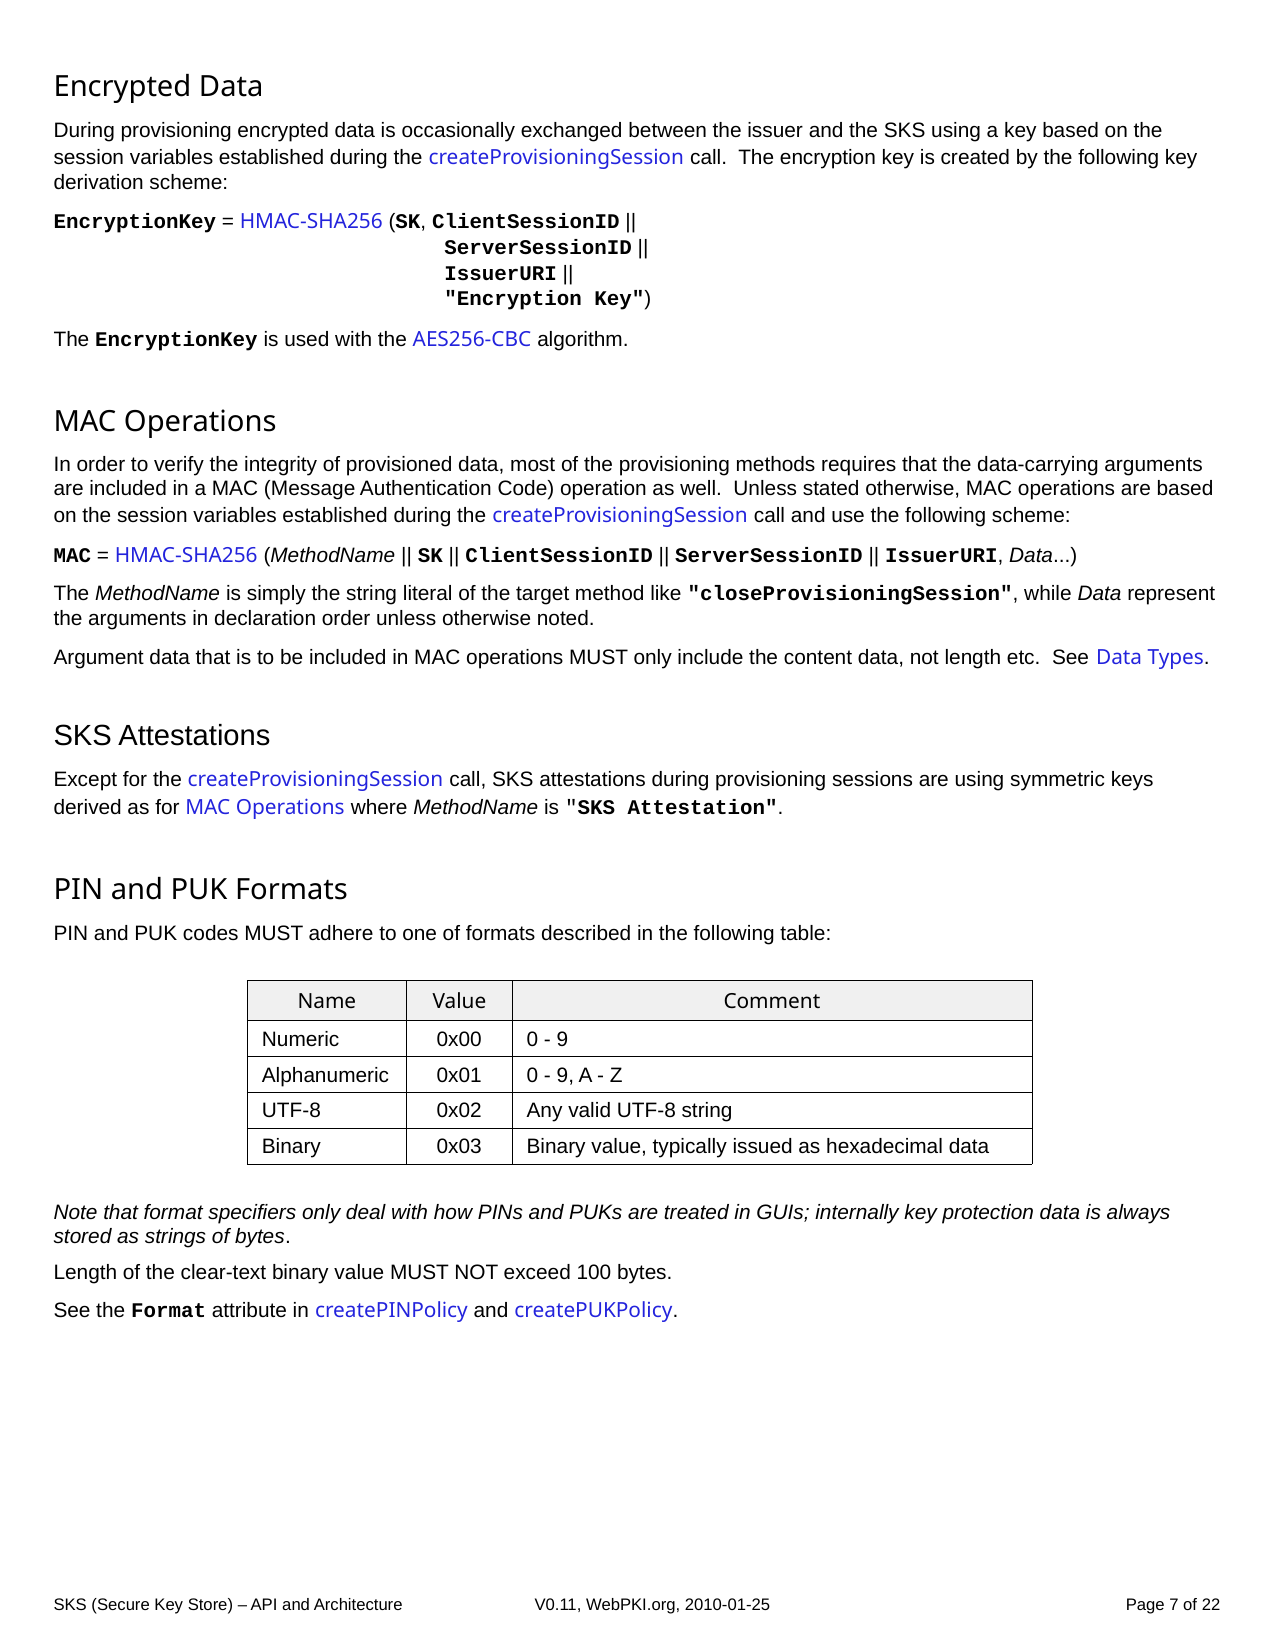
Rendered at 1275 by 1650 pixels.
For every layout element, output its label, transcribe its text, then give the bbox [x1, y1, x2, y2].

subtitle MAC Operations [53, 400, 1221, 439]
table_header Name [248, 981, 406, 1020]
text The MethodName is simply the string literal of the target method like "closeProvisioningSession", while Data represent the arguments in declaration order unless otherwise noted. [53, 580, 1221, 630]
subtitle SKS Attestations [53, 718, 1221, 751]
table_cell Any valid UTF-8 string [513, 1093, 1032, 1128]
table_cell Binary [248, 1129, 406, 1164]
text EncryptionKey = HMAC-SHA256 (SK, ClientSessionID || ServerSessionID || IssuerURI || "Encryption Key") [53, 206, 1221, 312]
text Argument data that is to be included in MAC operations MUST only include the content data, not length etc. See Data Types. [53, 642, 1221, 670]
table_cell Numeric [248, 1021, 406, 1056]
text PIN and PUK codes MUST adhere to one of formats described in the following table: [53, 920, 1221, 968]
table_cell 0x02 [407, 1093, 512, 1128]
subtitle Encrypted Data [53, 66, 1221, 105]
text See the Format attribute in createPINPolicy and createPUKPolicy. [53, 1295, 1221, 1324]
table_header Comment [513, 981, 1032, 1020]
text Length of the clear-text binary value MUST NOT exceed 100 bytes. [53, 1260, 1221, 1284]
text In order to verify the integrity of provisioned data, most of the provisioning methods requires that the data-carrying arguments are included in a MAC (Message Authentication Code) operation as well. Unless stated otherwise, MAC operations are based on the session variables established during the createProvisioningSession call and use the following scheme: [53, 452, 1221, 528]
text Except for the createProvisioningSession call, SKS attestations during provisioning sessions are using symmetric keys derived as for MAC Operations where MethodName is "SKS Attestation". [53, 764, 1221, 821]
table_cell UTF-8 [248, 1093, 406, 1128]
table_cell 0x00 [407, 1021, 512, 1056]
text The EncryptionKey is used with the AES256-CBC algorithm. [53, 324, 1221, 352]
table_cell 0 - 9 [513, 1021, 1032, 1056]
text During provisioning encrypted data is occasionally exchanged between the issuer and the SKS using a key based on the session variables established during the createProvisioningSession call. The encryption key is created by the following key derivation scheme: [53, 118, 1221, 194]
table_cell Binary value, typically issued as hexadecimal data [513, 1129, 1032, 1164]
table_cell Alphanumeric [248, 1057, 406, 1092]
table_cell 0x01 [407, 1057, 512, 1092]
table_cell 0x03 [407, 1129, 512, 1164]
table_cell 0 - 9, A - Z [513, 1057, 1032, 1092]
text MAC = HMAC-SHA256 (MethodName || SK || ClientSessionID || ServerSessionID || IssuerURI, Data...) [53, 540, 1221, 568]
text Note that format specifiers only deal with how PINs and PUKs are treated in GUIs; internally key protection data is always stored as strings of bytes. [53, 1200, 1221, 1248]
table_header Value [407, 981, 512, 1020]
subtitle PIN and PUK Formats [53, 868, 1221, 908]
